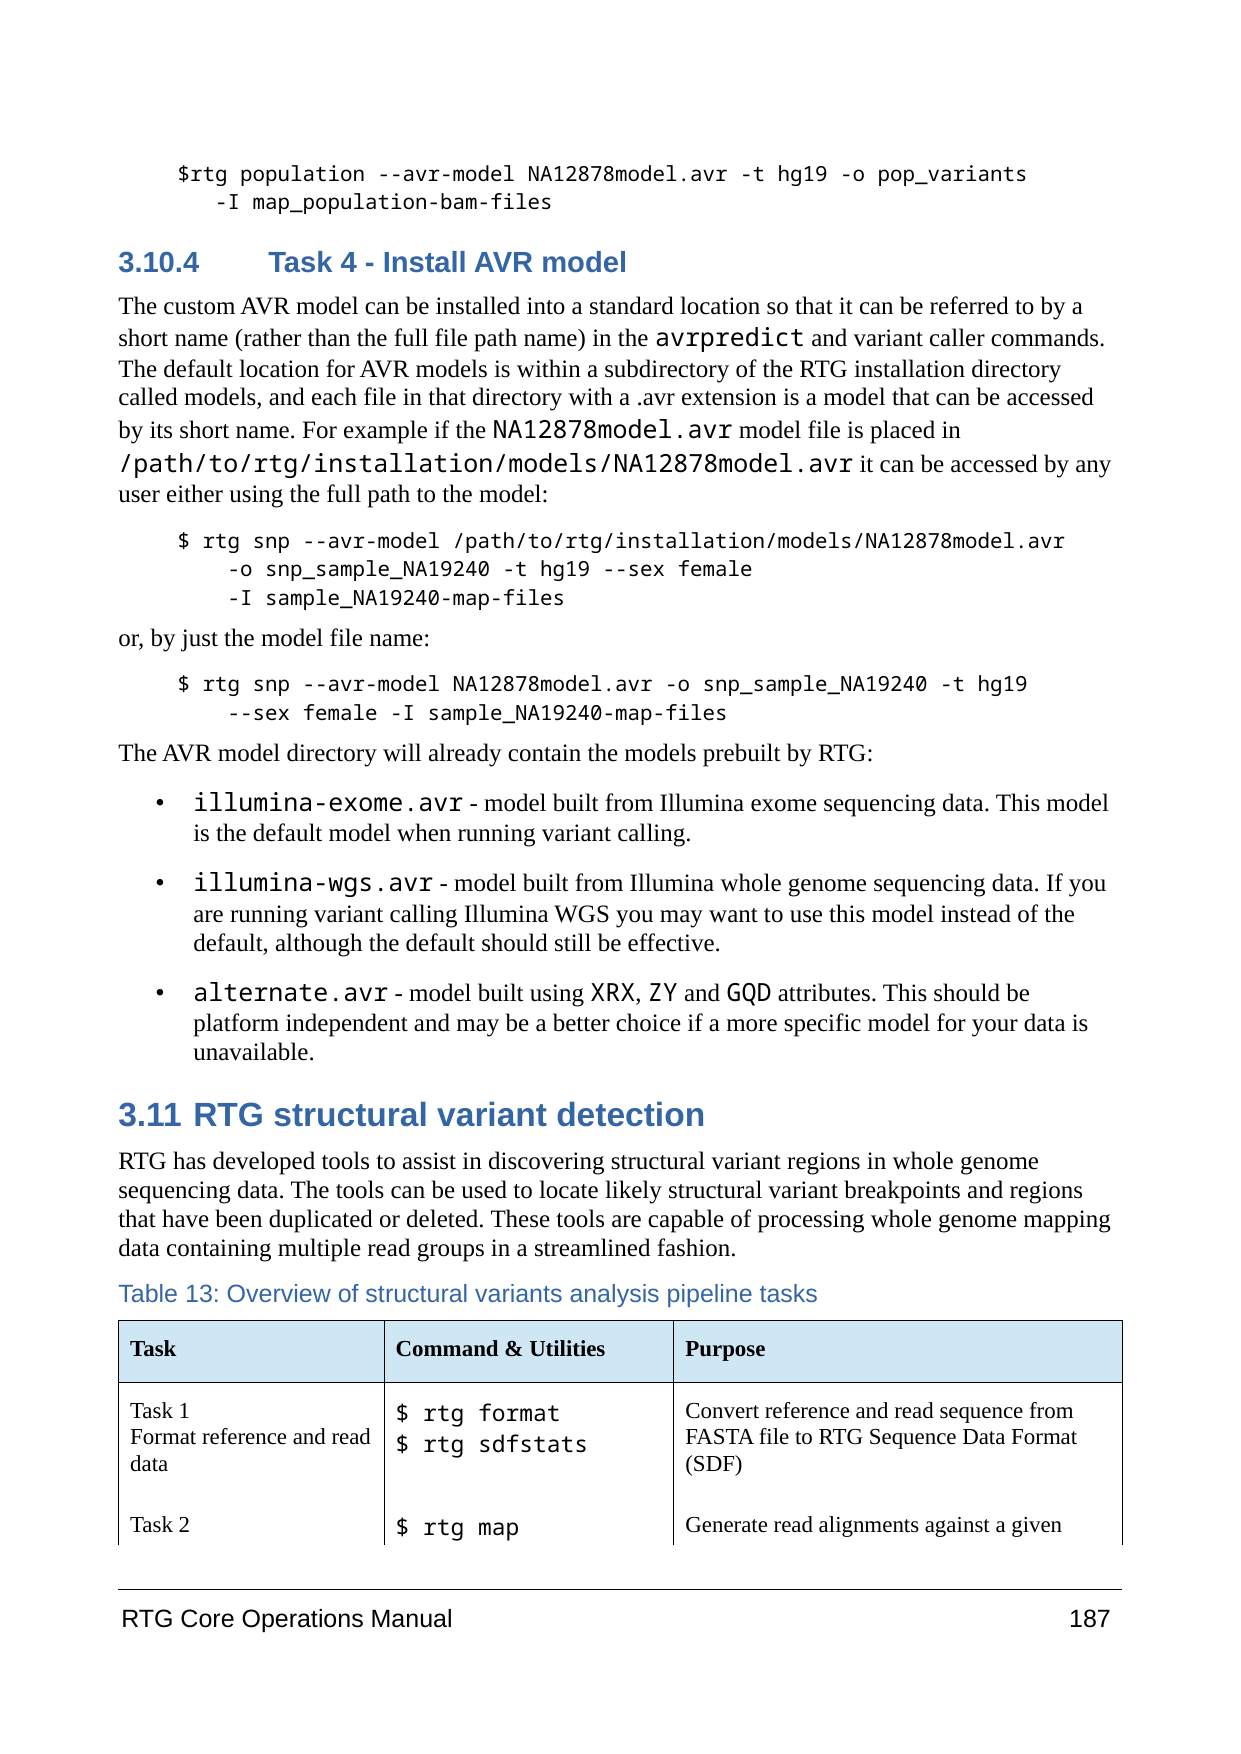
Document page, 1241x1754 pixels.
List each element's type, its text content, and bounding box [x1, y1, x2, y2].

table_cell Task 1 Format reference and read data [119, 1383, 384, 1497]
text or, by just the model file name: [118, 623, 1122, 652]
list alternate.avr - model built using XRX, ZY and GQD attributes. This should be platform independent and may be a better choice if a more specific model for your data is unavailable. [156, 974, 1122, 1066]
table_cell $ rtg format $ rtg sdfstats [385, 1383, 673, 1497]
table_cell Convert reference and read sequence from FASTA file to RTG Sequence Data Format (SDF) [674, 1383, 1122, 1497]
table_cell Generate read alignments against a given [674, 1497, 1122, 1545]
text $ rtg snp --avr-model NA12878model.avr -o snp_sample_NA19240 -t hg19 [177, 669, 1122, 698]
text The custom AVR model can be installed into a standard location so that it can be referred to by a short name (rather than the full file path name) in the avrpredict and variant caller commands. The default location for AVR models is within a subdirectory of the RTG installation directory called models, and each file in that directory with a .avr extension is a model that can be accessed by its short name. For example if the NA12878model.avr model file is placed in /path/to/rtg/installation/models/NA12878model.avr it can be accessed by any user either using the full path to the model: [118, 291, 1122, 508]
subtitle RTG structural variant detection [118, 1095, 1122, 1134]
table_cell Task 2 [119, 1497, 384, 1545]
table_header Task [119, 1321, 384, 1382]
text The AVR model directory will already contain the models prebuilt by RTG: [118, 738, 1122, 767]
list illumina-exome.avr - model built from Illumina exome sequencing data. This model is the default model when running variant calling. [156, 784, 1122, 847]
text RTG has developed tools to assist in discovering structural variant regions in whole genome sequencing data. The tools can be used to locate likely structural variant breakpoints and regions that have been duplicated or deleted. These tools are capable of processing whole genome mapping data containing multiple read groups in a streamlined fashion. [118, 1146, 1122, 1261]
subtitle Task 4 - Install AVR model [118, 245, 1122, 278]
text -I sample_NA19240-map-files [177, 583, 1122, 611]
text $ rtg snp --avr-model /path/to/rtg/installation/models/NA12878model.avr [177, 526, 1122, 554]
text --sex female -I sample_NA19240-map-files [177, 698, 1122, 726]
table_cell $ rtg map [385, 1497, 673, 1545]
text -I map_population-bam-files [177, 187, 1122, 216]
text -o snp_sample_NA19240 -t hg19 --sex female [177, 554, 1122, 583]
table_header Purpose [674, 1321, 1122, 1382]
list illumina-wgs.avr - model built from Illumina whole genome sequencing data. If you are running variant calling Illumina WGS you may want to use this model instead of the default, although the default should still be effective. [156, 865, 1122, 957]
table_header Command & Utilities [385, 1321, 673, 1382]
text $rtg population --avr-model NA12878model.avr -t hg19 -o pop_variants [177, 159, 1122, 187]
text Table 13: Overview of structural variants analysis pipeline tasks [118, 1279, 1122, 1308]
